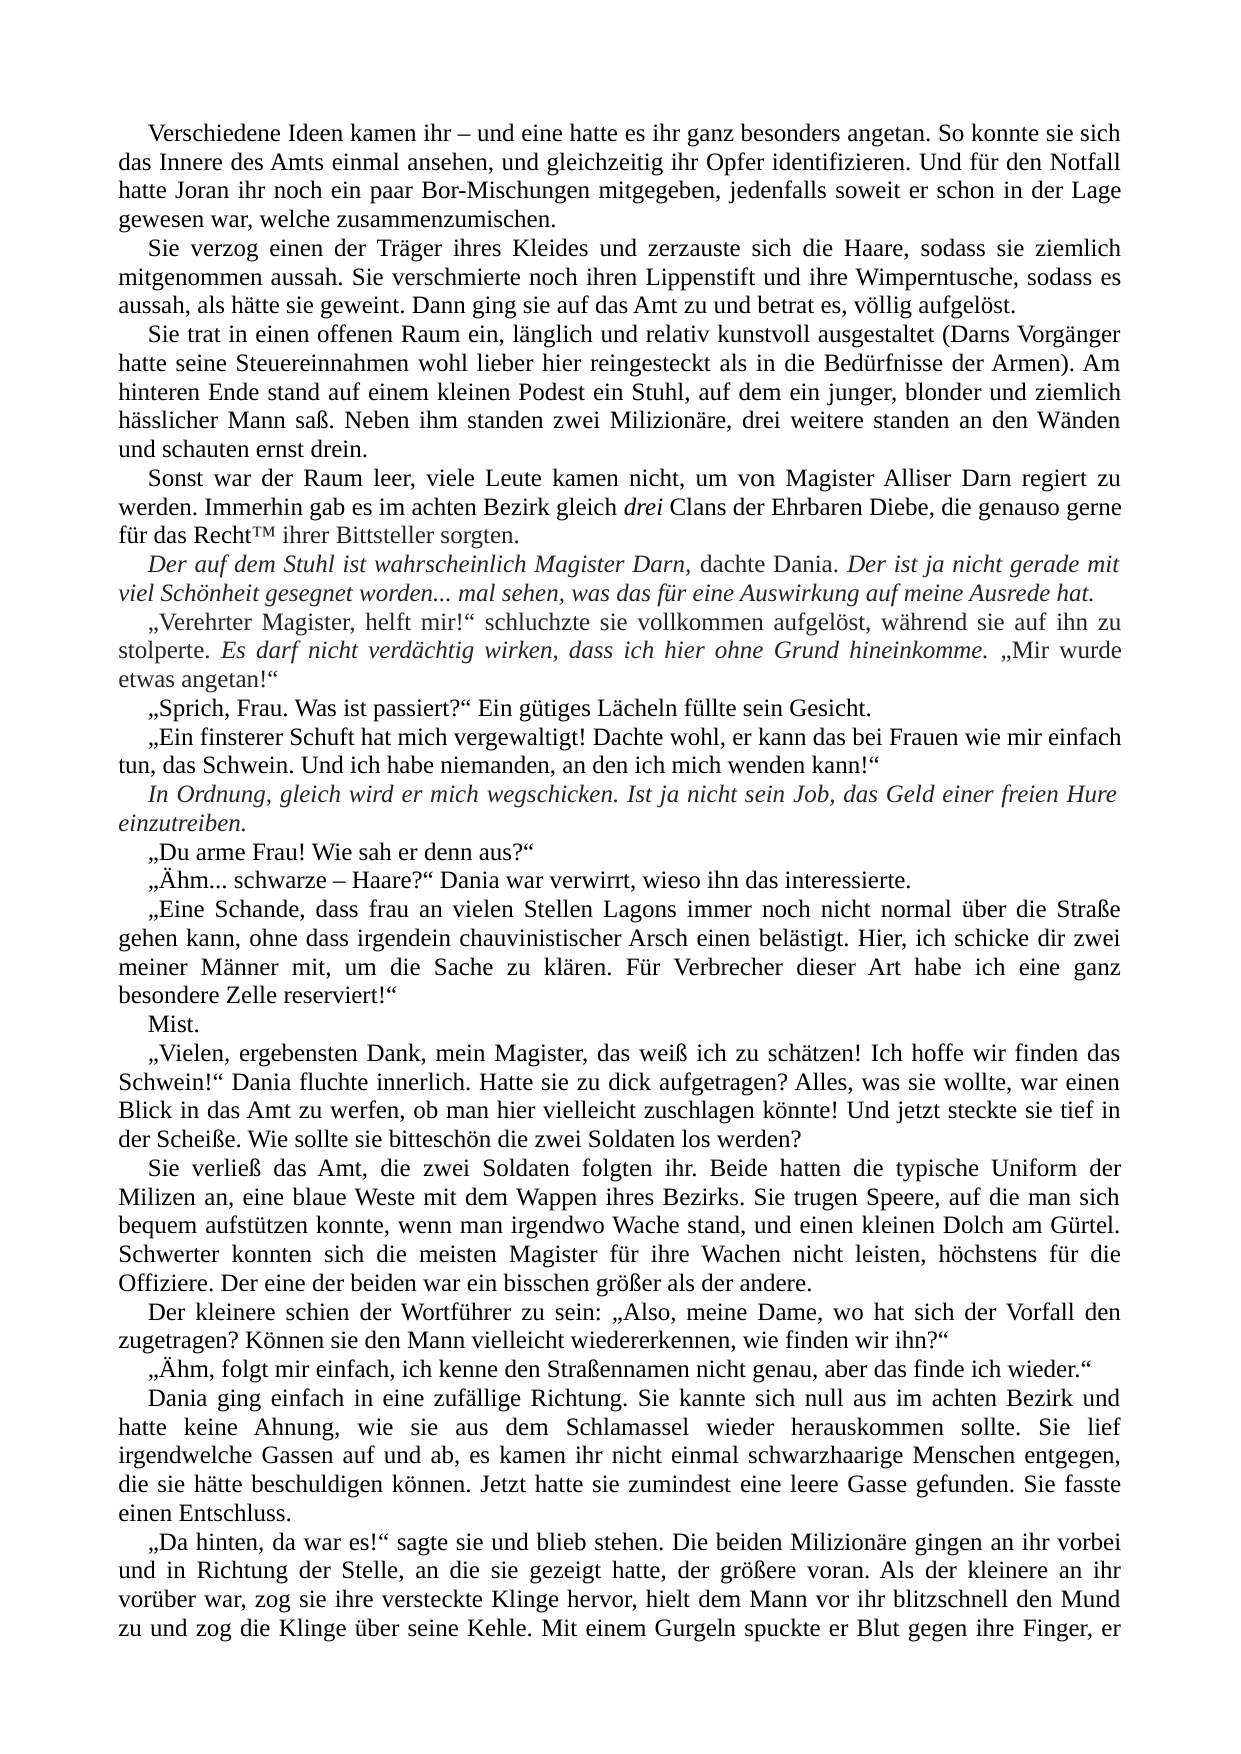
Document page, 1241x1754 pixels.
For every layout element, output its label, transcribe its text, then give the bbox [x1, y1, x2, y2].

text Sie verließ das Amt, die zwei Soldaten folgten ihr. Beide hatten die typische Uniform der Milizen an, eine blaue Weste mit dem Wappen ihres Bezirks. Sie trugen Speere, auf die man sich bequem aufstützen konnte, wenn man irgendwo Wache stand, und einen kleinen Dolch am Gürtel. Schwerter konnten sich die meisten Magister für ihre Wachen nicht leisten, höchstens für die Offiziere. Der eine der beiden war ein bisschen größer als der andere. [118, 1153, 1122, 1297]
text „Verehrter Magister, helft mir!“ schluchzte sie vollkommen aufgelöst, während sie auf ihn zu stolperte. Es darf nicht verdächtig wirken, dass ich hier ohne Grund hineinkomme. „Mir wurde etwas angetan!“ [118, 607, 1122, 693]
text „Eine Schande, dass frau an vielen Stellen Lagons immer noch nicht normal über die Straße gehen kann, ohne dass irgendein chauvinistischer Arsch einen belästigt. Hier, ich schicke dir zwei meiner Männer mit, um die Sache zu klären. Für Verbrecher dieser Art habe ich eine ganz besondere Zelle reserviert!“ [118, 894, 1122, 1009]
text „Ein finsterer Schuft hat mich vergewaltigt! Dachte wohl, er kann das bei Frauen wie mir einfach tun, das Schwein. Und ich habe niemanden, an den ich mich wenden kann!“ [118, 722, 1122, 779]
text Mist. [118, 1009, 1122, 1038]
text „Vielen, ergebensten Dank, mein Magister, das weiß ich zu schätzen! Ich hoffe wir finden das Schwein!“ Dania fluchte innerlich. Hatte sie zu dick aufgetragen? Alles, was sie wollte, war einen Blick in das Amt zu werfen, ob man hier vielleicht zuschlagen könnte! Und jetzt steckte sie tief in der Scheiße. Wie sollte sie bitteschön die zwei Soldaten los werden? [118, 1038, 1122, 1153]
text „Sprich, Frau. Was ist passiert?“ Ein gütiges Lächeln füllte sein Gesicht. [118, 693, 1122, 722]
text Sie verzog einen der Träger ihres Kleides und zerzauste sich die Haare, sodass sie ziemlich mitgenommen aussah. Sie verschmierte noch ihren Lippenstift und ihre Wimperntusche, sodass es aussah, als hätte sie geweint. Dann ging sie auf das Amt zu und betrat es, völlig aufgelöst. [118, 233, 1122, 319]
text Sie trat in einen offenen Raum ein, länglich und relativ kunstvoll ausgestaltet (Darns Vorgänger hatte seine Steuereinnahmen wohl lieber hier reingesteckt als in die Bedürfnisse der Armen). Am hinteren Ende stand auf einem kleinen Podest ein Stuhl, auf dem ein junger, blonder und ziemlich hässlicher Mann saß. Neben ihm standen zwei Milizionäre, drei weitere standen an den Wänden und schauten ernst drein. [118, 319, 1122, 463]
text „Du arme Frau! Wie sah er denn aus?“ [118, 837, 1122, 866]
text In Ordnung, gleich wird er mich wegschicken. Ist ja nicht sein Job, das Geld einer freien Hure einzutreiben. [118, 779, 1122, 837]
text „Da hinten, da war es!“ sagte sie und blieb stehen. Die beiden Milizionäre gingen an ihr vorbei und in Richtung der Stelle, an die sie gezeigt hatte, der größere voran. Als der kleinere an ihr vorüber war, zog sie ihre versteckte Klinge hervor, hielt dem Mann vor ihr blitzschnell den Mund zu und zog die Klinge über seine Kehle. Mit einem Gurgeln spuckte er Blut gegen ihre Finger, er [118, 1527, 1122, 1642]
text Verschiedene Ideen kamen ihr – und eine hatte es ihr ganz besonders angetan. So konnte sie sich das Innere des Amts einmal ansehen, und gleichzeitig ihr Opfer identifizieren. Und für den Notfall hatte Joran ihr noch ein paar Bor-Mischungen mitgegeben, jedenfalls soweit er schon in der Lage gewesen war, welche zusammenzumischen. [118, 118, 1122, 233]
text Dania ging einfach in eine zufällige Richtung. Sie kannte sich null aus im achten Bezirk und hatte keine Ahnung, wie sie aus dem Schlamassel wieder herauskommen sollte. Sie lief irgendwelche Gassen auf und ab, es kamen ihr nicht einmal schwarzhaarige Menschen entgegen, die sie hätte beschuldigen können. Jetzt hatte sie zumindest eine leere Gasse gefunden. Sie fasste einen Entschluss. [118, 1383, 1122, 1527]
text „Ähm... schwarze – Haare?“ Dania war verwirrt, wieso ihn das interessierte. [118, 866, 1122, 894]
text Sonst war der Raum leer, viele Leute kamen nicht, um von Magister Alliser Darn regiert zu werden. Immerhin gab es im achten Bezirk gleich drei Clans der Ehrbaren Diebe, die genauso gerne für das Recht™ ihrer Bittsteller sorgten. [118, 463, 1122, 549]
text Der kleinere schien der Wortführer zu sein: „Also, meine Dame, wo hat sich der Vorfall den zugetragen? Können sie den Mann vielleicht wiedererkennen, wie finden wir ihn?“ [118, 1297, 1122, 1354]
text Der auf dem Stuhl ist wahrscheinlich Magister Darn, dachte Dania. Der ist ja nicht gerade mit viel Schönheit gesegnet worden... mal sehen, was das für eine Auswirkung auf meine Ausrede hat. [118, 549, 1122, 607]
text „Ähm, folgt mir einfach, ich kenne den Straßennamen nicht genau, aber das finde ich wieder.“ [118, 1354, 1122, 1383]
